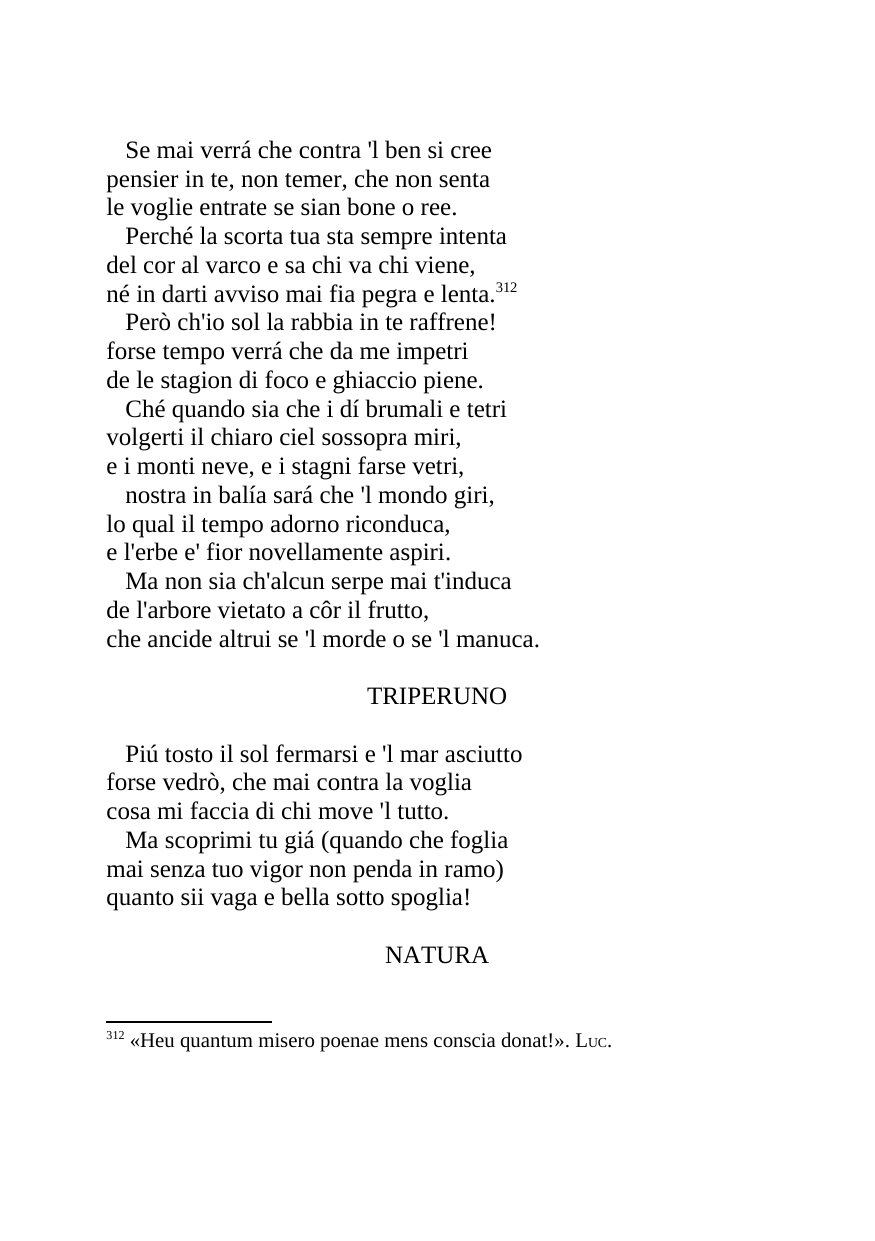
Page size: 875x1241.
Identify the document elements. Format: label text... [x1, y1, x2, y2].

text forse tempo verrá che da me impetri [106, 336, 768, 365]
text Però ch'io sol la rabbia in te raffrene! [125, 307, 768, 336]
text e i monti neve, e i stagni farse vetri, [106, 451, 768, 480]
text NATURA [106, 940, 768, 969]
text forse vedrò, che mai contra la voglia [106, 767, 768, 796]
text lo qual il tempo adorno riconduca, [106, 509, 768, 537]
text Piú tosto il sol fermarsi e 'l mar asciutto [125, 739, 768, 767]
text che ancide altrui se 'l morde o se 'l manuca. [106, 624, 768, 652]
text Ma scoprimi tu giá (quando che foglia [125, 825, 768, 854]
text Perché la scorta tua sta sempre intenta [125, 221, 768, 250]
text cosa mi faccia di chi move 'l tutto. [106, 796, 768, 825]
text e l'erbe e' fior novellamente aspiri. [106, 537, 768, 566]
text mai senza tuo vigor non penda in ramo) [106, 854, 768, 882]
text nostra in balía sará che 'l mondo giri, [125, 480, 768, 509]
text Ma non sia ch'alcun serpe mai t'induca [125, 566, 768, 595]
text le voglie entrate se sian bone o ree. [106, 192, 768, 221]
text «Heu quantum misero poenae mens conscia donat!». Luc. [106, 1028, 768, 1052]
text del cor al varco e sa chi va chi viene, [106, 250, 768, 279]
text de le stagion di foco e ghiaccio piene. [106, 365, 768, 394]
text volgerti il chiaro ciel sossopra miri, [106, 422, 768, 451]
text Ché quando sia che i dí brumali e tetri [125, 394, 768, 422]
text de l'arbore vietato a côr il frutto, [106, 595, 768, 624]
text Se mai verrá che contra 'l ben si cree [125, 135, 768, 164]
text quanto sii vaga e bella sotto spoglia! [106, 882, 768, 911]
text né in darti avviso mai fia pegra e lenta. [106, 279, 768, 307]
text TRIPERUNO [106, 681, 768, 710]
text pensier in te, non temer, che non senta [106, 164, 768, 192]
